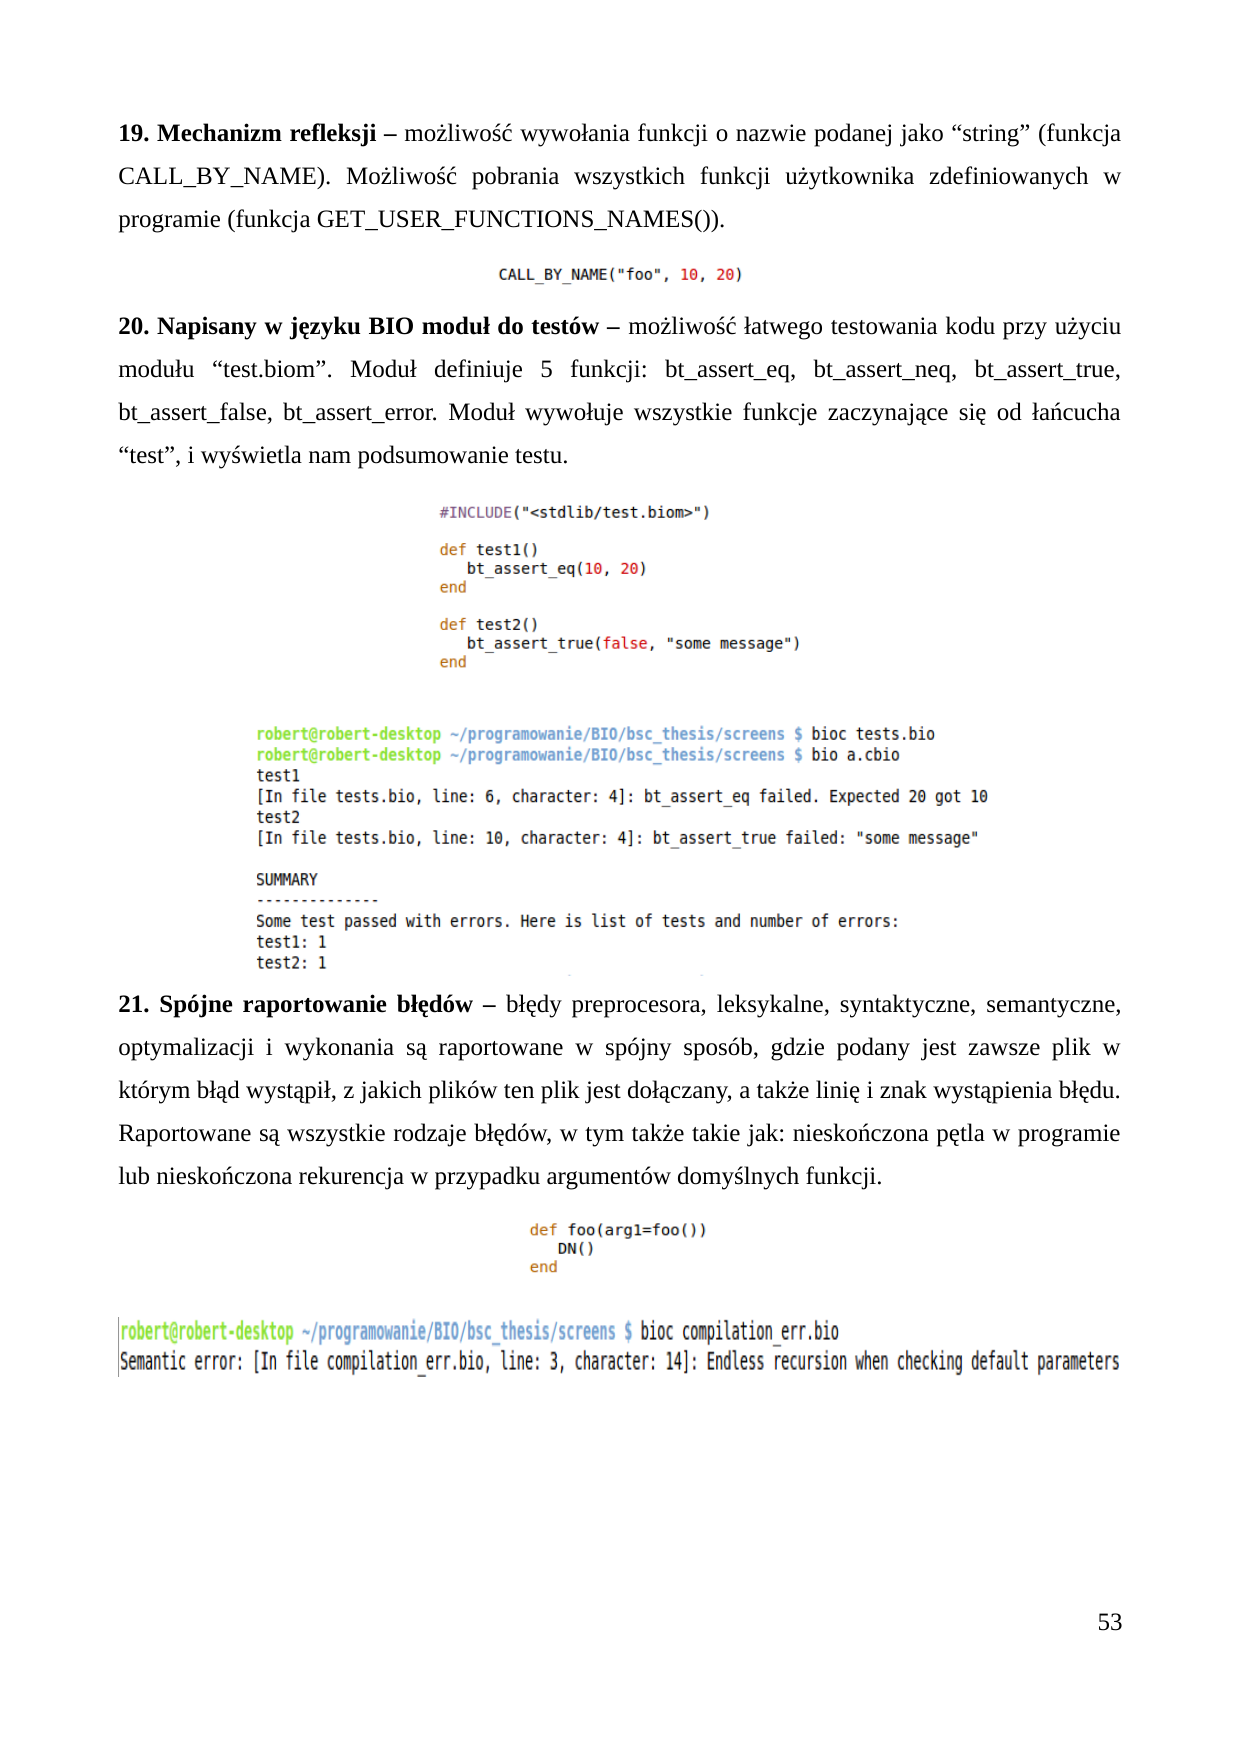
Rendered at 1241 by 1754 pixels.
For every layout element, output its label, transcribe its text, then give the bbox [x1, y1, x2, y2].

text 21. Spójne raportowanie błędów – błędy preprocesora, leksykalne, syntaktyczne, semantyczne, optymalizacji i wykonania są raportowane w spójny sposób, gdzie podany jest zawsze plik w którym błąd wystąpił, z jakich plików ten plik jest dołączany, a także linię i znak wystąpienia błędu. Raportowane są wszystkie rodzaje błędów, w tym także takie jak: nieskończona pętla w programie lub nieskończona rekurencja w przypadku argumentów domyślnych funkcji. [118, 989, 1122, 1190]
picture [524, 1219, 716, 1282]
picture [433, 498, 807, 674]
text 20. Napisany w języku BIO moduł do testów – możliwość łatwego testowania kodu przy użyciu modułu “test.biom”. Moduł definiuje 5 funkcji: bt_assert_eq, bt_assert_neq, bt_assert_true, bt_assert_false, bt_assert_error. Moduł wywołuje wszystkie funkcje zaczynające się od łańcucha “test”, i wyświetla nam podsumowanie testu. [118, 311, 1122, 469]
text 19. Mechanizm refleksji – możliwość wywołania funkcji o nazwie podanej jako “string” (funkcja CALL_BY_NAME). Możliwość pobrania wszystkich funkcji użytkownika zdefiniowanych w programie (funkcja GET_USER_FUNCTIONS_NAMES()). [118, 118, 1122, 233]
picture [118, 1317, 1123, 1377]
picture [256, 724, 999, 976]
picture [493, 262, 747, 291]
